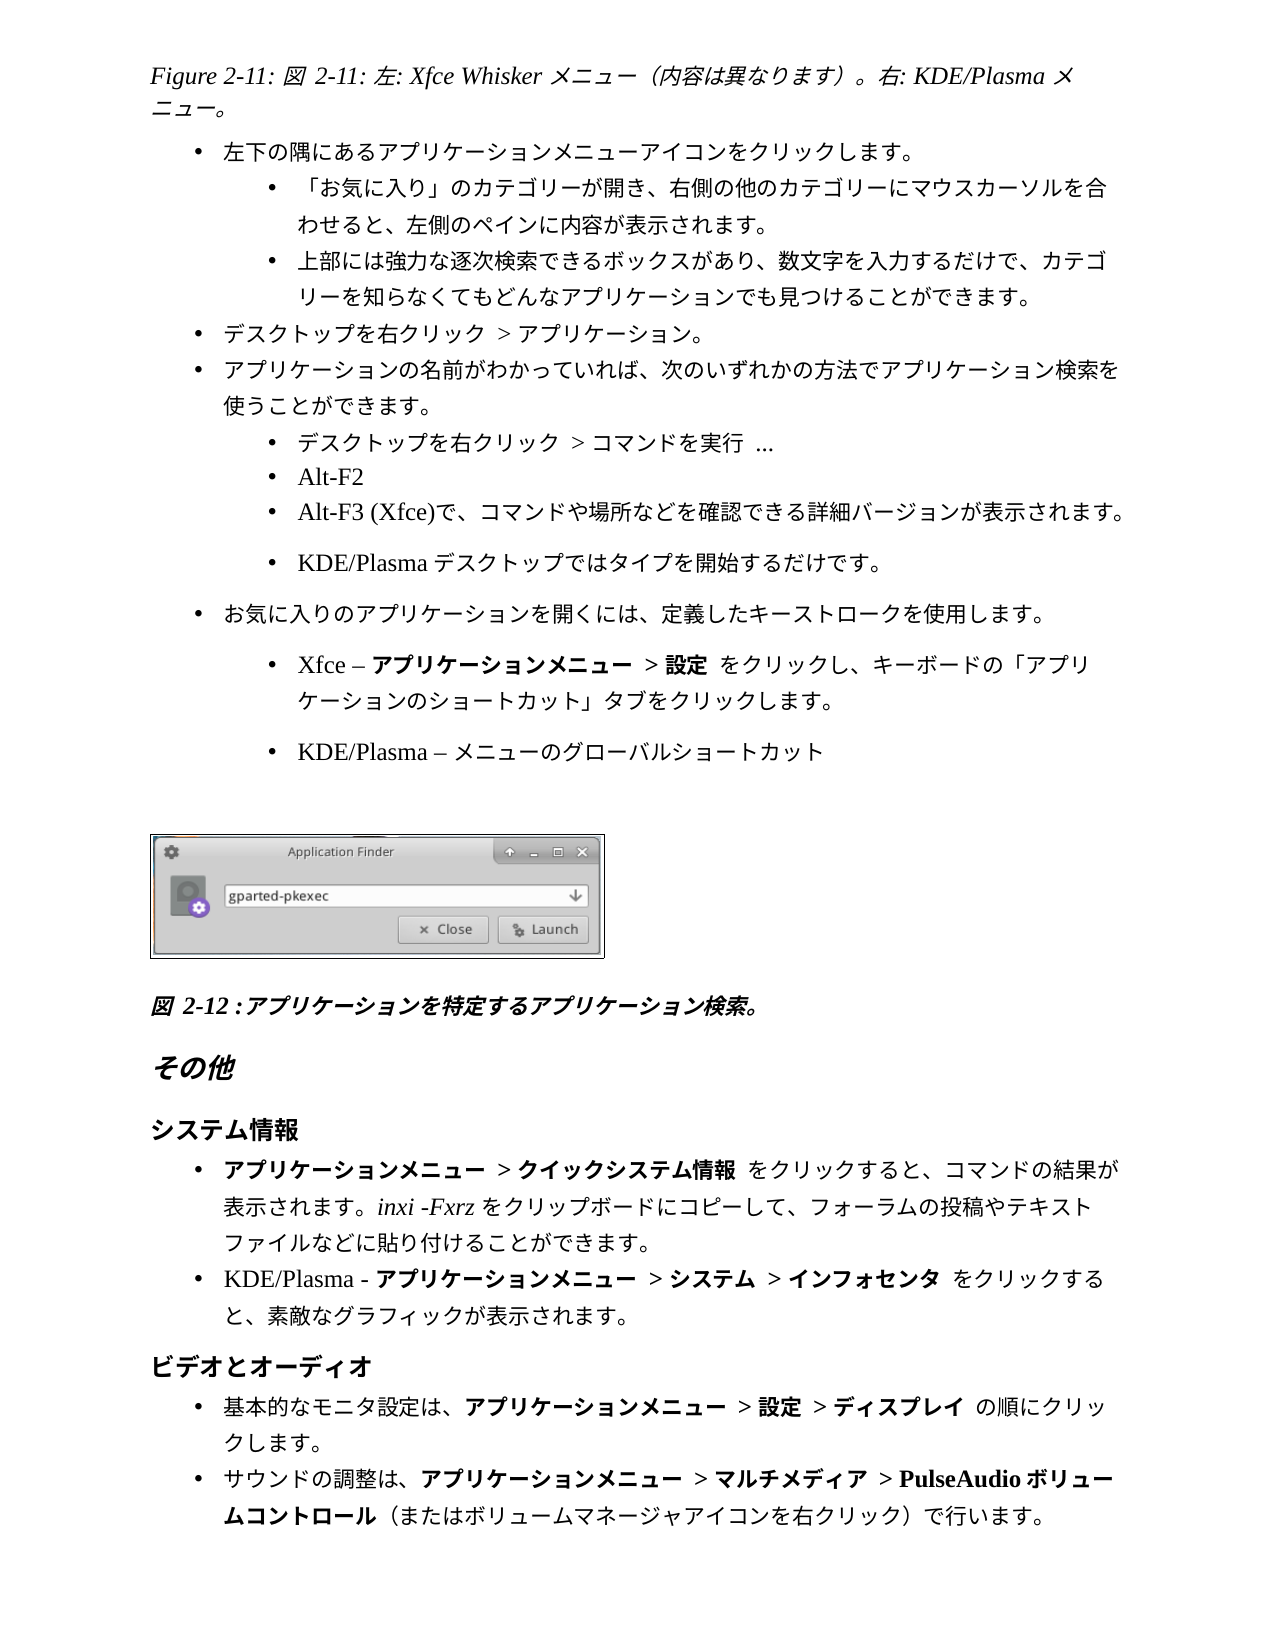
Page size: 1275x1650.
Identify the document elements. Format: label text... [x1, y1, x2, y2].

list 左下の隅にあるアプリケーションメニューアイコンをクリックします。 [194, 135, 1125, 167]
list KDE/Plasma – メニューのグローバルショートカット [268, 735, 1125, 767]
list サウンドの調整は、アプリケーションメニュー > マルチメディア > PulseAudioボリュームコントロール（またはボリュームマネージャアイコンを右クリック）で行います。 [194, 1462, 1125, 1530]
subtitle その他 [150, 1046, 1125, 1086]
list お気に入りのアプリケーションを開くには、定義したキーストロークを使用します。 [194, 597, 1125, 629]
list 上部には強力な逐次検索できるボックスがあり、数文字を入力するだけで、カテゴリーを知らなくてもどんなアプリケーションでも見つけることができます。 [268, 244, 1125, 312]
list アプリケーションメニュー > クイックシステム情報 をクリックすると、コマンドの結果が表示されます。inxi -Fxrz をクリップボードにコピーして、フォーラムの投稿やテキストファイルなどに貼り付けることができます。 [194, 1153, 1125, 1258]
list アプリケーションの名前がわかっていれば、次のいずれかの方法でアプリケーション検索を使うことができます。 [194, 353, 1125, 421]
list デスクトップを右クリック > コマンドを実行 ... [268, 426, 1125, 457]
list Alt-F3 (Xfce)で、コマンドや場所などを確認できる詳細バージョンが表示されます。 [268, 495, 1125, 527]
picture [153, 836, 601, 955]
subtitle システム情報 [150, 1111, 1125, 1147]
list Alt-F2 [268, 462, 1125, 491]
list KDE/Plasma - アプリケーションメニュー > システム > インフォセンタ をクリックすると、素敵なグラフィックが表示されます。 [194, 1262, 1125, 1330]
text Figure 2-11: 図 2-11: 左: Xfce Whisker メニュー（内容は異なります）。右: KDE/Plasma メニュー。 [150, 59, 1125, 122]
list KDE/Plasmaデスクトップではタイプを開始するだけです。 [268, 546, 1125, 578]
list Xfce – アプリケーションメニュー > 設定 をクリックし、キーボードの「アプリケーションのショートカット」タブをクリックします。 [268, 648, 1125, 716]
list デスクトップを右クリック > アプリケーション。 [194, 317, 1125, 348]
subtitle ビデオとオーディオ [150, 1347, 1125, 1383]
list 「お気に入り」のカテゴリーが開き、右側の他のカテゴリーにマウスカーソルを合わせると、左側のペインに内容が表示されます。 [268, 171, 1125, 239]
text 図 2-12 :アプリケーションを特定するアプリケーション検索。 [150, 989, 1125, 1021]
list 基本的なモニタ設定は、アプリケーションメニュー > 設定 > ディスプレイ の順にクリックします。 [194, 1390, 1125, 1458]
